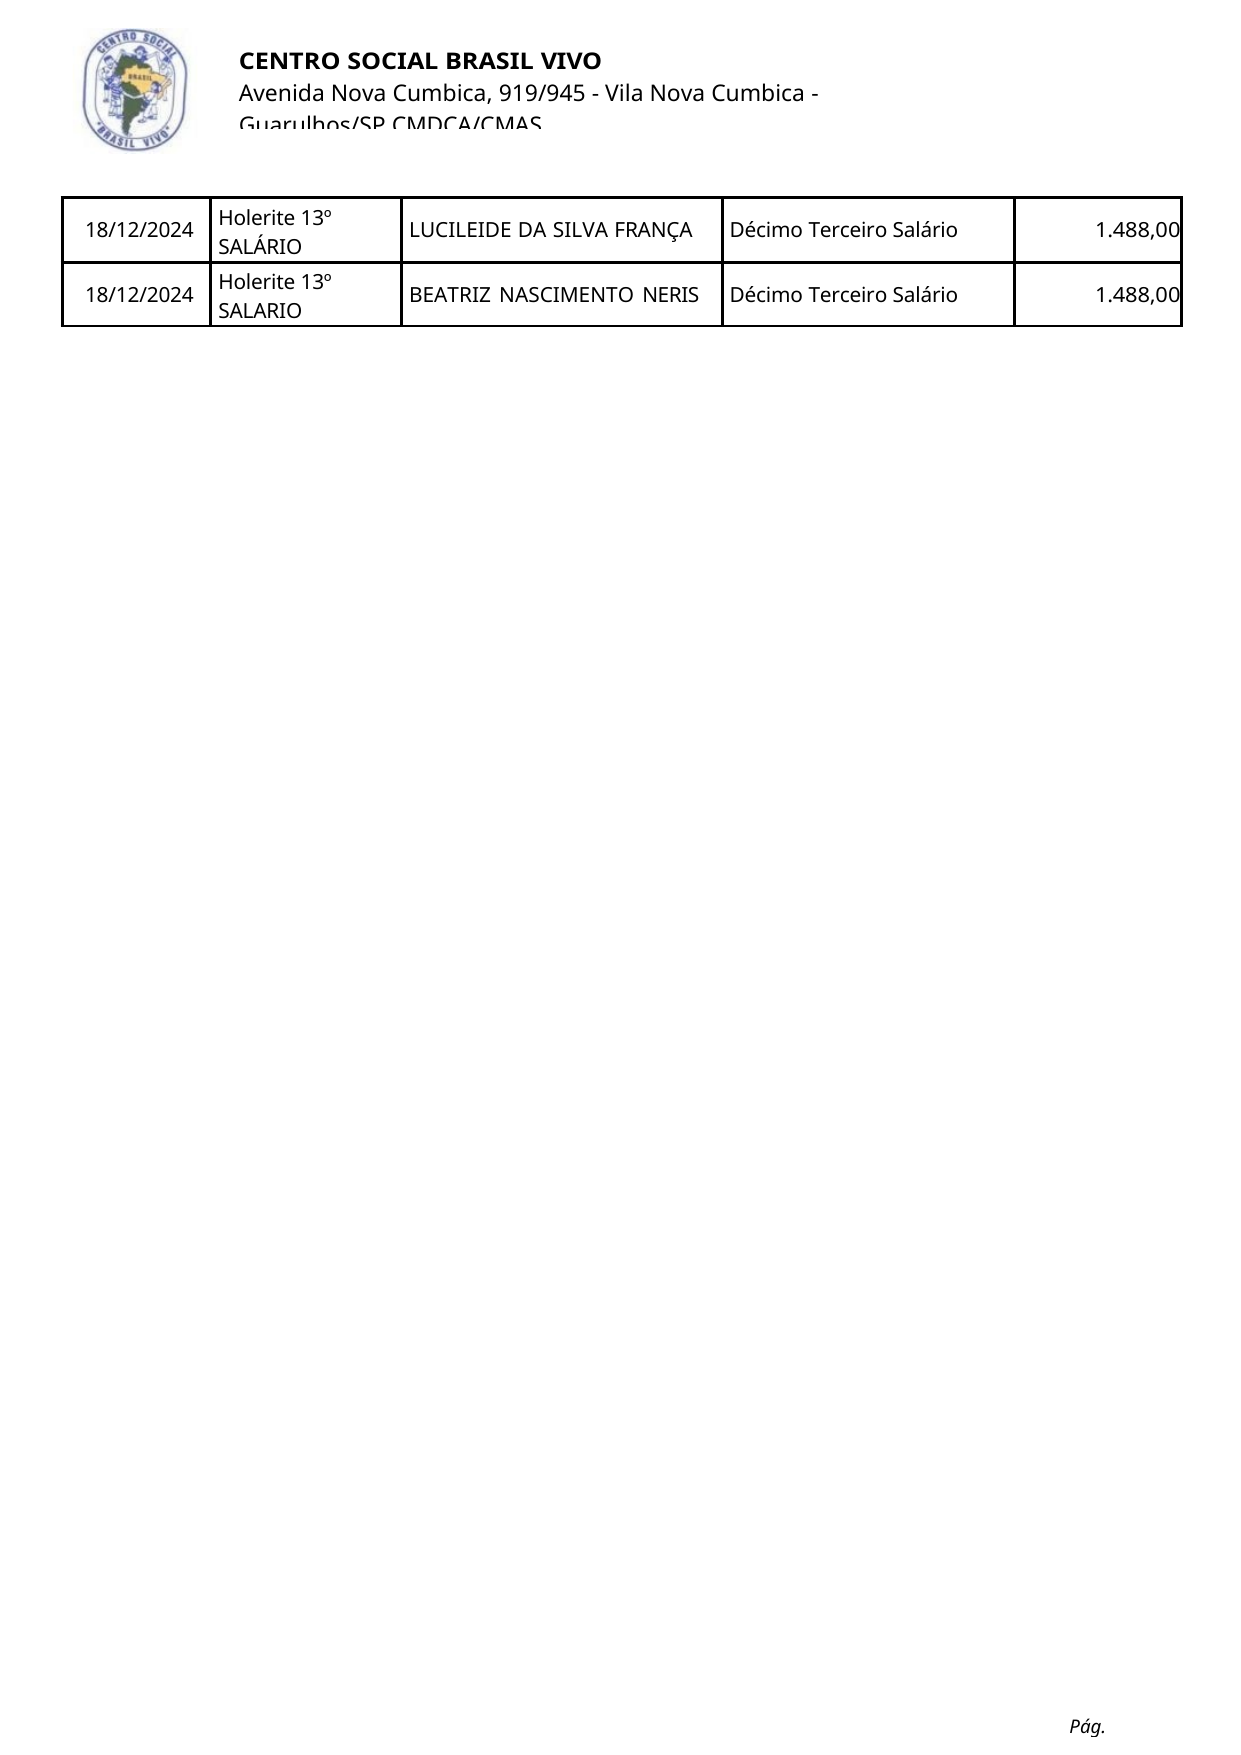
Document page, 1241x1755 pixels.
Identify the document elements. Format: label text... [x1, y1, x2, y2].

table_cell Holerite 13º SALARIO [212, 264, 400, 325]
table_cell Décimo Terceiro Salário [724, 199, 1013, 261]
table_cell LUCILEIDE DA SILVA FRANÇA [403, 199, 721, 261]
table_cell Décimo Terceiro Salário [724, 264, 1013, 325]
table_cell 18/12/2024 [64, 264, 209, 325]
table_cell 1.488,00 [1016, 199, 1180, 261]
table_cell 1.488,00 [1016, 264, 1180, 325]
table_cell BEATRIZ NASCIMENTO NERIS [403, 264, 721, 325]
table_cell Holerite 13º SALÁRIO [212, 199, 400, 261]
table_cell 18/12/2024 [64, 199, 209, 261]
